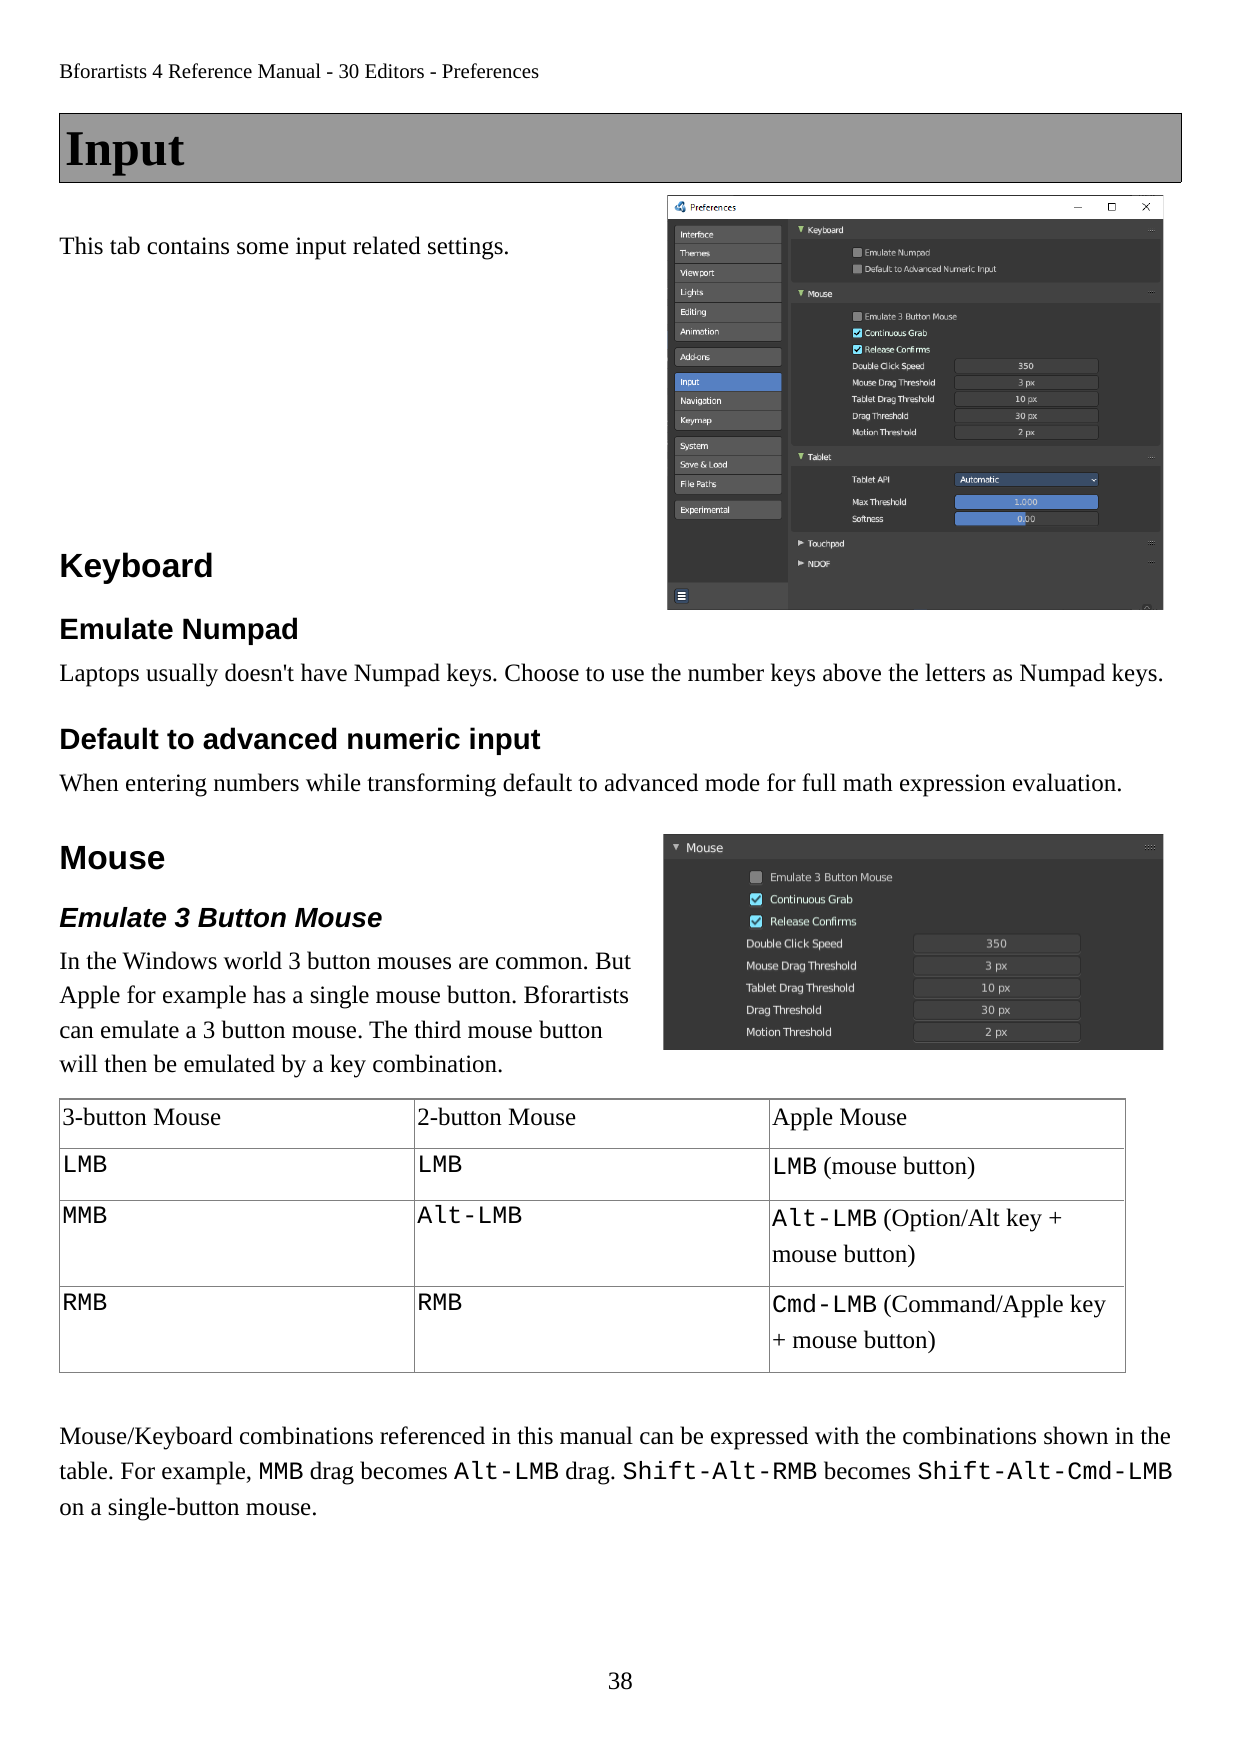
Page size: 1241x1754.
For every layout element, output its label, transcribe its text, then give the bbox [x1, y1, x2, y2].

table_cell RMB [60, 1287, 414, 1372]
table_cell LMB (mouse button) [770, 1148, 1125, 1199]
table_cell LMB [415, 1149, 769, 1199]
subtitle [1164, 838, 1181, 876]
subtitle [1164, 901, 1181, 933]
text Laptops usually doesn't have Numpad keys. Choose to use the number keys above the letters as Numpad keys. [59, 658, 1181, 687]
subtitle Mouse [59, 838, 663, 876]
table_cell RMB [415, 1287, 769, 1372]
table_cell Alt-LMB [415, 1201, 769, 1286]
table_header Apple Mouse [770, 1100, 1125, 1148]
subtitle Emulate 3 Button Mouse [59, 901, 663, 933]
table_cell Cmd-LMB (Command/Apple key + mouse button) [770, 1286, 1125, 1372]
subtitle [1164, 546, 1181, 585]
text Mouse/Keyboard combinations referenced in this manual can be expressed with the combinations shown in the table. For example, MMB drag becomes Alt-LMB drag. Shift-Alt-RMB becomes Shift-Alt-Cmd-LMB on a single-button mouse. [59, 1421, 1181, 1521]
subtitle Emulate Numpad [59, 612, 1181, 646]
table_cell Alt-LMB (Option/Alt key + mouse button) [770, 1200, 1125, 1286]
text In the Windows world 3 button mouses are common. But Apple for example has a single mouse button. Bforartists can emulate a 3 button mouse. The third mouse button will then be emulated by a key combination. [59, 946, 1181, 1078]
subtitle Keyboard [59, 546, 667, 585]
text When entering numbers while transforming default to advanced mode for full math expression evaluation. [59, 768, 1181, 797]
subtitle Default to advanced numeric input [59, 722, 1181, 755]
picture [667, 195, 1164, 610]
table_header 3-button Mouse [60, 1100, 414, 1148]
text This tab contains some input related settings. [59, 231, 667, 259]
table_header Input [60, 114, 1181, 182]
table_header 2-button Mouse [415, 1100, 769, 1148]
table_cell MMB [60, 1201, 414, 1286]
table_cell LMB [60, 1149, 414, 1199]
